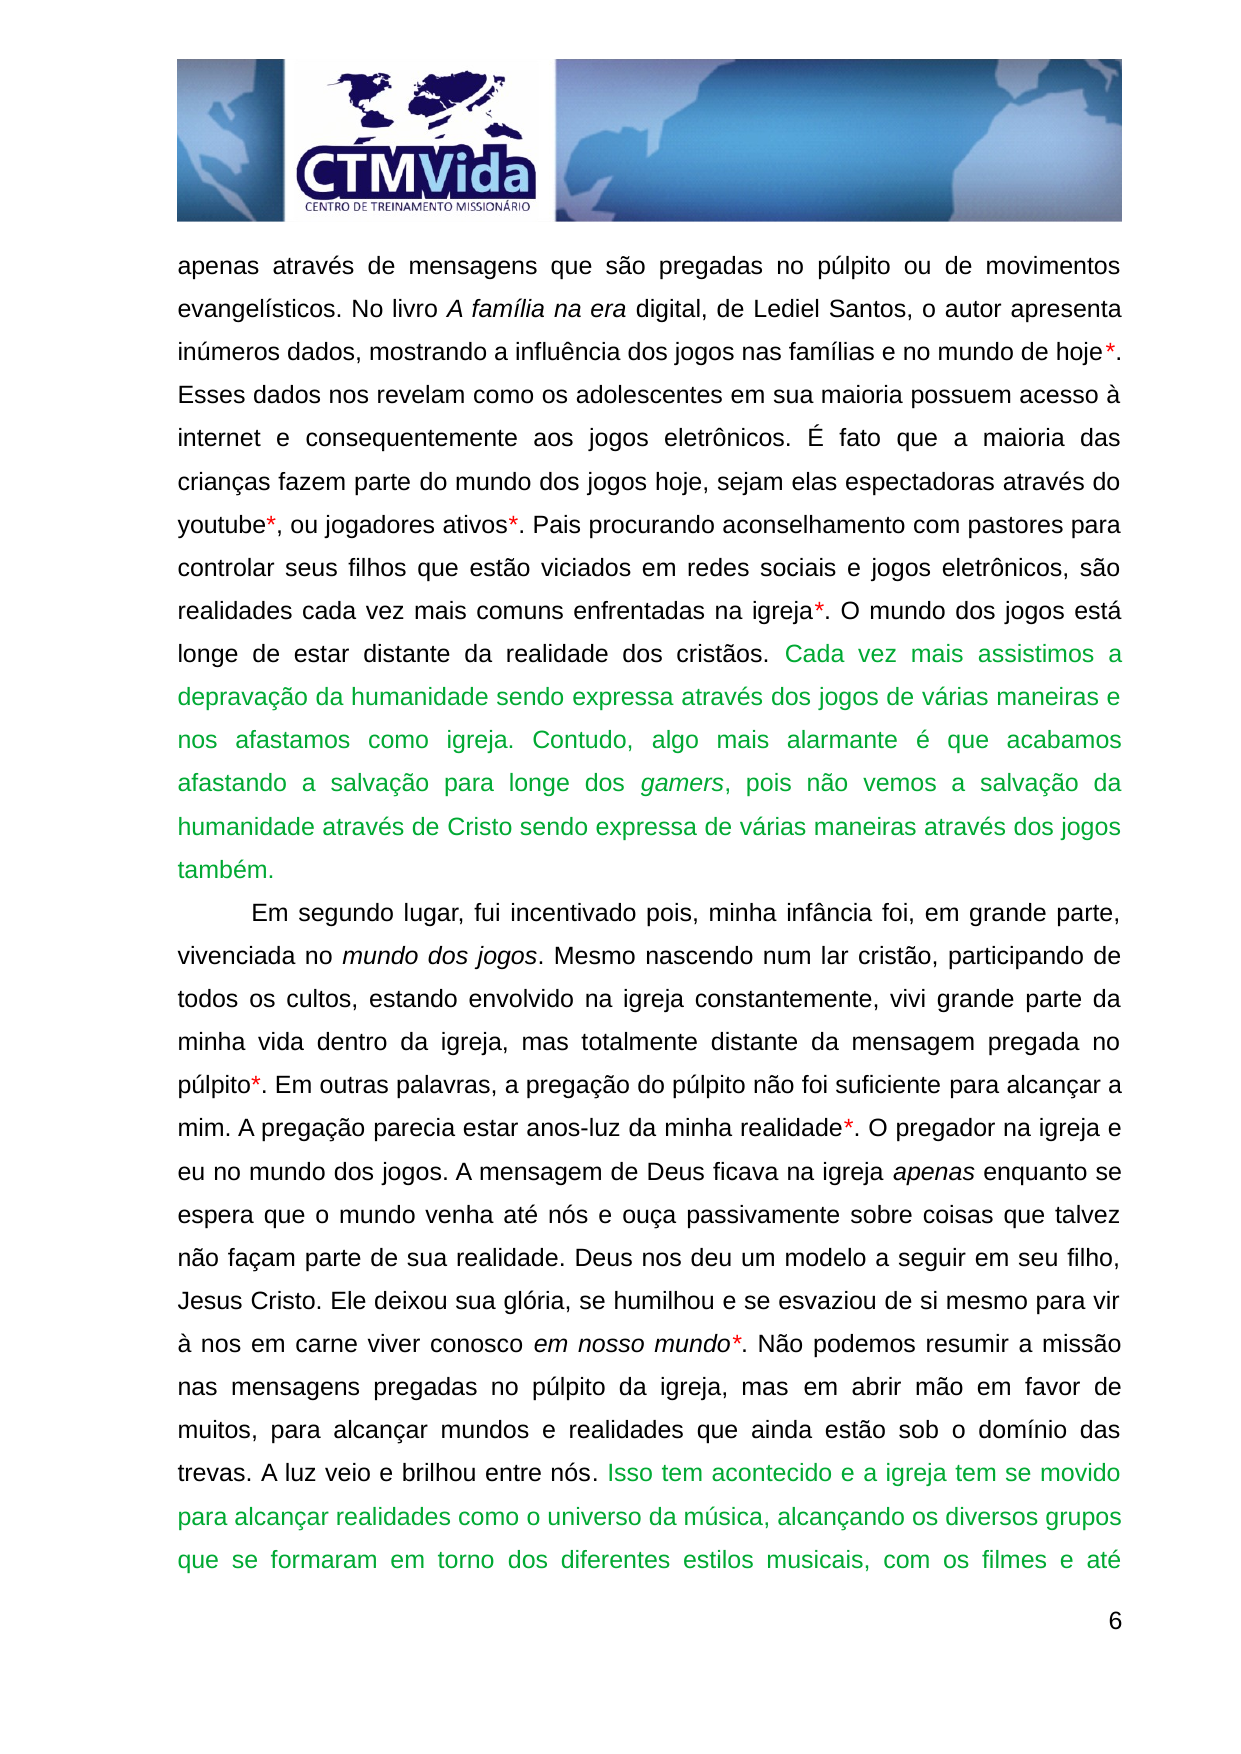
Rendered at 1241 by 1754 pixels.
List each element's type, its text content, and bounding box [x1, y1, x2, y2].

text apenas através de mensagens que são pregadas no púlpito ou de movimentos evangelísticos. No livro A família na era digital, de Lediel Santos, o autor apresenta inúmeros dados, mostrando a influência dos jogos nas famílias e no mundo de hoje*. Esses dados nos revelam como os adolescentes em sua maioria possuem acesso à internet e consequentemente aos jogos eletrônicos. É fato que a maioria das crianças fazem parte do mundo dos jogos hoje, sejam elas espectadoras através do youtube*, ou jogadores ativos*. Pais procurando aconselhamento com pastores para controlar seus filhos que estão viciados em redes sociais e jogos eletrônicos, são realidades cada vez mais comuns enfrentadas na igreja*. O mundo dos jogos está longe de estar distante da realidade dos cristãos. Cada vez mais assistimos a depravação da humanidade sendo expressa através dos jogos de várias maneiras e nos afastamos como igreja. Contudo, algo mais alarmante é que acabamos afastando a salvação para longe dos gamers, pois não vemos a salvação da humanidade através de Cristo sendo expressa de várias maneiras através dos jogos também. [177, 251, 1122, 883]
text Em segundo lugar, fui incentivado pois, minha infância foi, em grande parte, vivenciada no mundo dos jogos. Mesmo nascendo num lar cristão, participando de todos os cultos, estando envolvido na igreja constantemente, vivi grande parte da minha vida dentro da igreja, mas totalmente distante da mensagem pregada no púlpito*. Em outras palavras, a pregação do púlpito não foi suficiente para alcançar a mim. A pregação parecia estar anos-luz da minha realidade*. O pregador na igreja e eu no mundo dos jogos. A mensagem de Deus ficava na igreja apenas enquanto se espera que o mundo venha até nós e ouça passivamente sobre coisas que talvez não façam parte de sua realidade. Deus nos deu um modelo a seguir em seu filho, Jesus Cristo. Ele deixou sua glória, se humilhou e se esvaziou de si mesmo para vir à nos em carne viver conosco em nosso mundo*. Não podemos resumir a missão nas mensagens pregadas no púlpito da igreja, mas em abrir mão em favor de muitos, para alcançar mundos e realidades que ainda estão sob o domínio das trevas. A luz veio e brilhou entre nós. Isso tem acontecido e a igreja tem se movido para alcançar realidades como o universo da música, alcançando os diversos grupos que se formaram em torno dos diferentes estilos musicais, com os filmes e até [177, 898, 1122, 1573]
picture [177, 59, 1122, 222]
